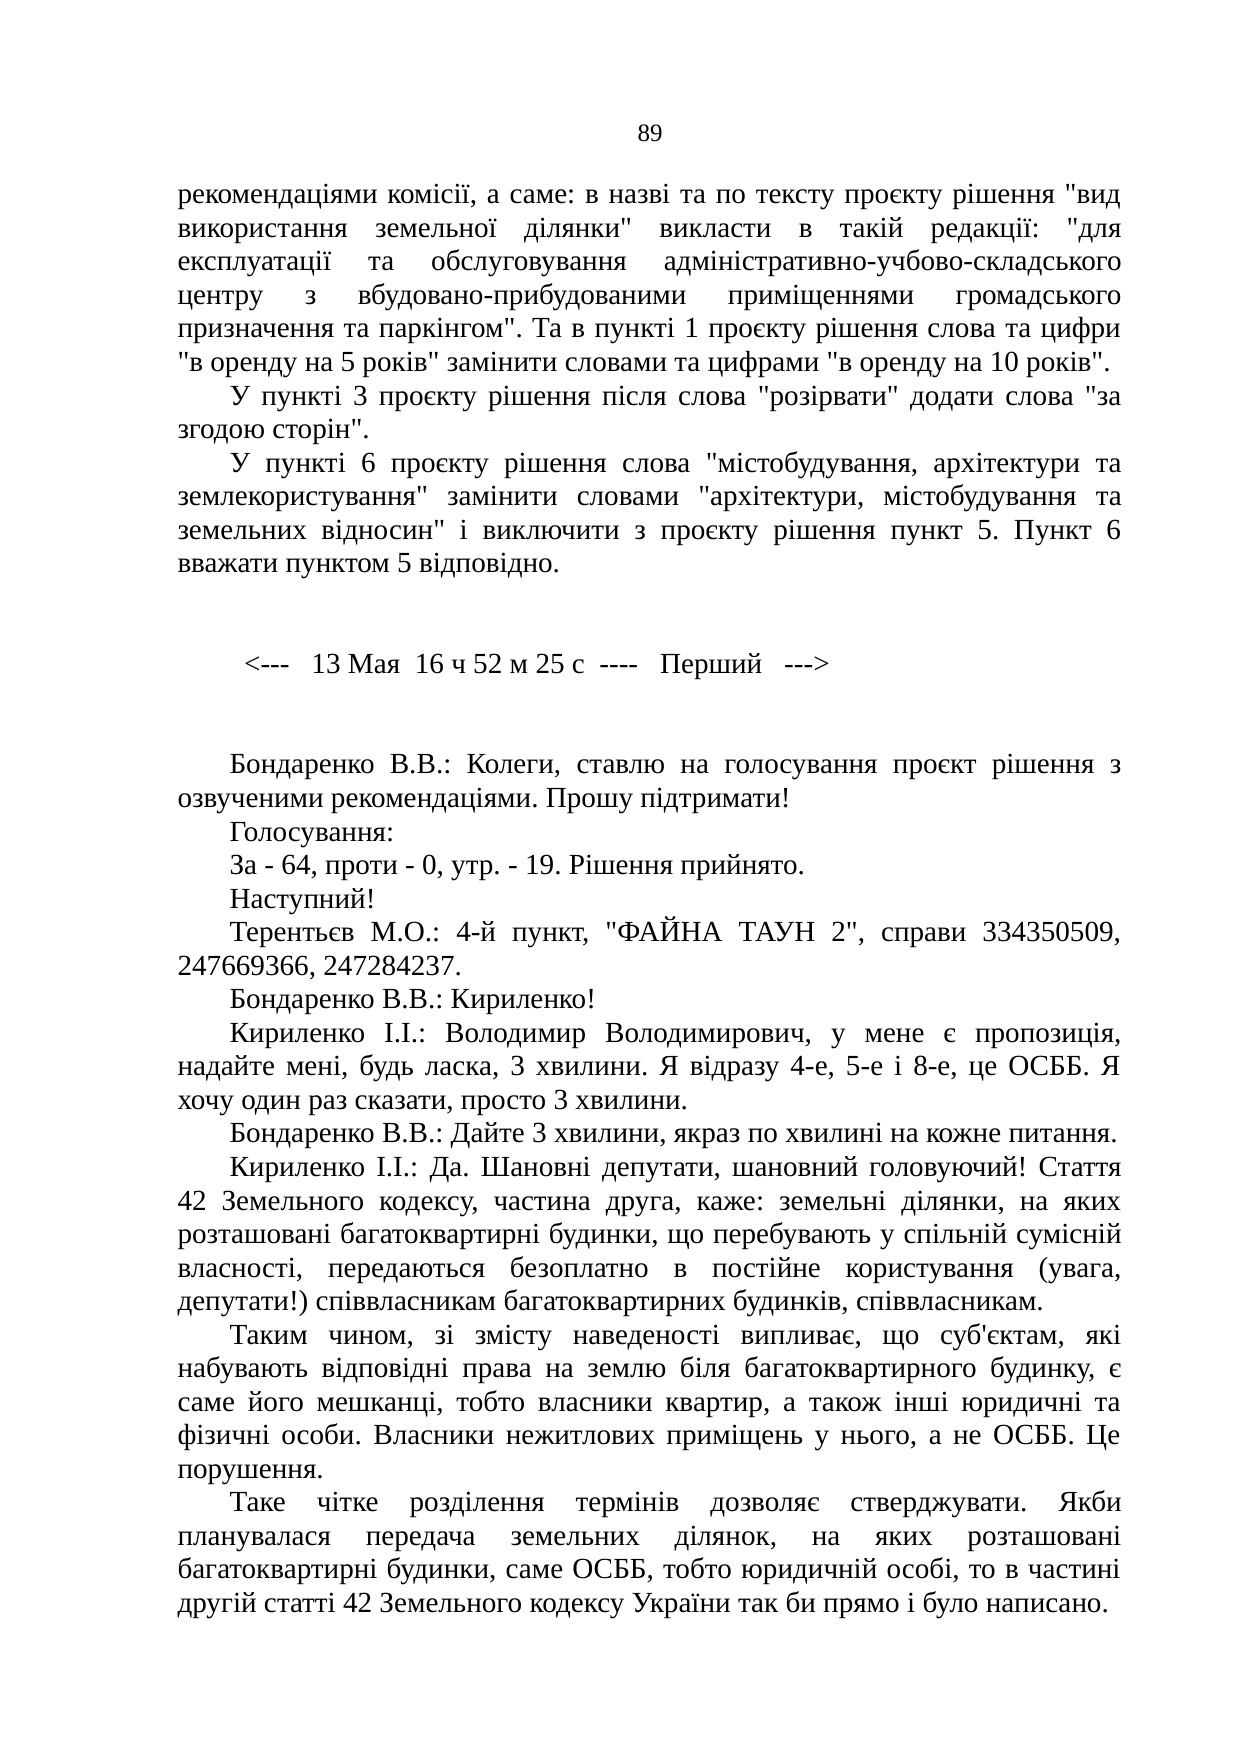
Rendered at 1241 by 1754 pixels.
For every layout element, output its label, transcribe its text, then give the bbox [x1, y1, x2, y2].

text Бондаренко В.В.: Дайте 3 хвилини, якраз по хвилині на кожне питання. [177, 1116, 1122, 1149]
text Таким чином, зі змісту наведеності випливає, що суб'єктам, які набувають відповідні права на землю біля багатоквартирного будинку, є саме його мешканці, тобто власники квартир, а також інші юридичні та фізичні особи. Власники нежитлових приміщень у нього, а не ОСББ. Це порушення. [177, 1317, 1122, 1484]
text Кириленко І.І.: Володимир Володимирович, у мене є пропозиція, надайте мені, будь ласка, 3 хвилини. Я відразу 4-е, 5-е і 8-е, це ОСББ. Я хочу один раз сказати, просто 3 хвилини. [177, 1015, 1122, 1116]
text Кириленко І.І.: Да. Шановні депутати, шановний головуючий! Стаття 42 Земельного кодексу, частина друга, каже: земельні ділянки, на яких розташовані багатоквартирні будинки, що перебувають у спільній сумісній власності, передаються безоплатно в постійне користування (увага, депутати!) співвласникам багатоквартирних будинків, співвласникам. [177, 1149, 1122, 1317]
text Бондаренко В.В.: Кириленко! [177, 981, 1122, 1015]
text Таке чітке розділення термінів дозволяє стверджувати. Якби планувалася передача земельних ділянок, на яких розташовані багатоквартирні будинки, саме ОСББ, тобто юридичній особі, то в частині другій статті 42 Земельного кодексу України так би прямо і було написано. [177, 1484, 1122, 1619]
text <--- 13 Мая 16 ч 52 м 25 с ---- Перший ---> [177, 646, 1122, 679]
text У пункті 6 проєкту рішення слова "містобудування, архітектури та землекористування" замінити словами "архітектури, містобудування та земельних відносин" і виключити з проєкту рішення пункт 5. Пункт 6 вважати пунктом 5 відповідно. [177, 445, 1122, 579]
text Бондаренко В.В.: Колеги, ставлю на голосування проєкт рішення з озвученими рекомендаціями. Прошу підтримати! [177, 747, 1122, 814]
text Наступний! [177, 881, 1122, 914]
text У пункті 3 проєкту рішення після слова "розірвати" додати слова "за згодою сторін". [177, 378, 1122, 445]
text рекомендаціями комісії, а саме: в назві та по тексту проєкту рішення "вид використання земельної ділянки" викласти в такій редакції: "для експлуатації та обслуговування адміністративно-учбово-складського центру з вбудовано-прибудованими приміщеннями громадського призначення та паркінгом". Та в пункті 1 проєкту рішення слова та цифри "в оренду на 5 років" замінити словами та цифрами "в оренду на 10 років". [177, 176, 1122, 378]
text Терентьєв М.О.: 4-й пункт, "ФАЙНА ТАУН 2", справи 334350509, 247669366, 247284237. [177, 914, 1122, 981]
text За - 64, проти - 0, утр. - 19. Рішення прийнято. [177, 847, 1122, 881]
text Голосування: [177, 814, 1122, 847]
